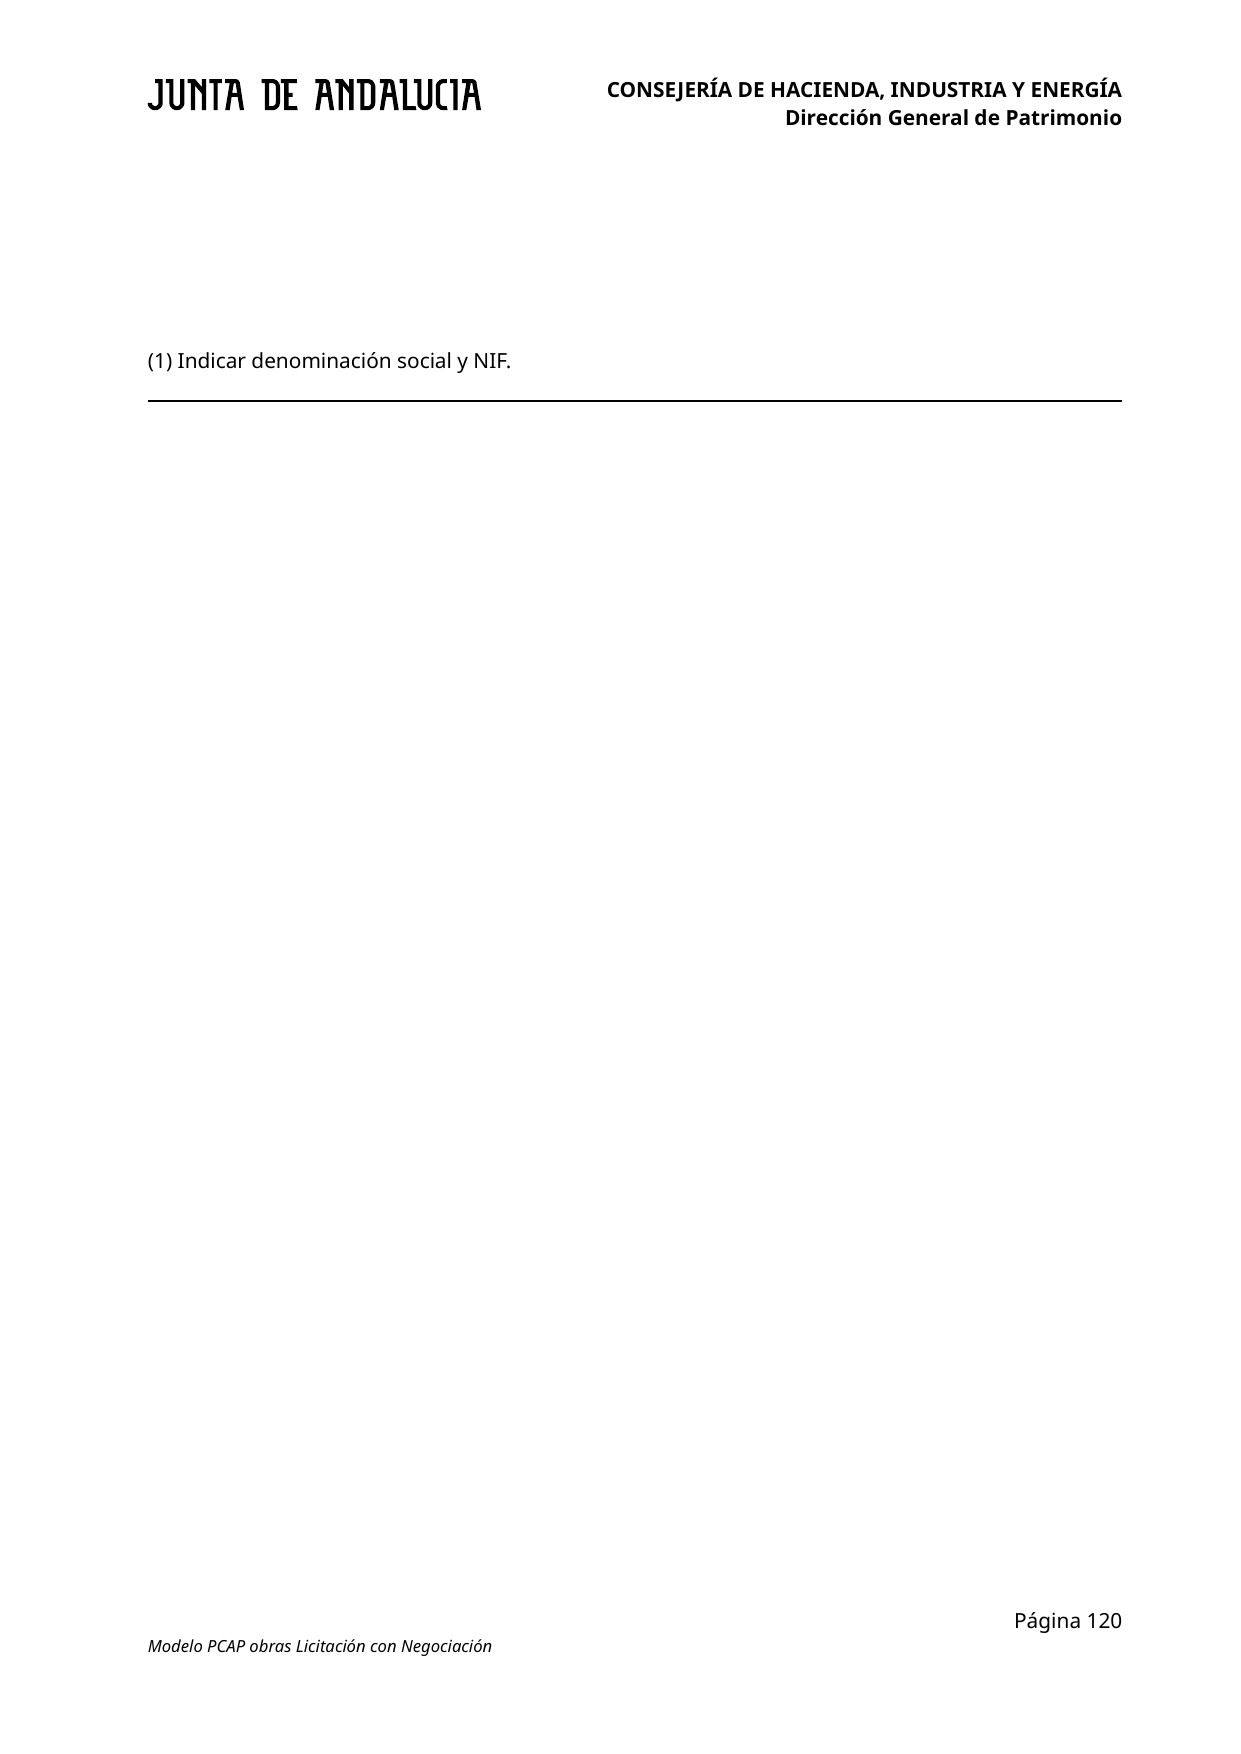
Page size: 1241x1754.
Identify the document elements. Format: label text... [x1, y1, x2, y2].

text (1) Indicar denominación social y NIF. [148, 346, 1122, 374]
